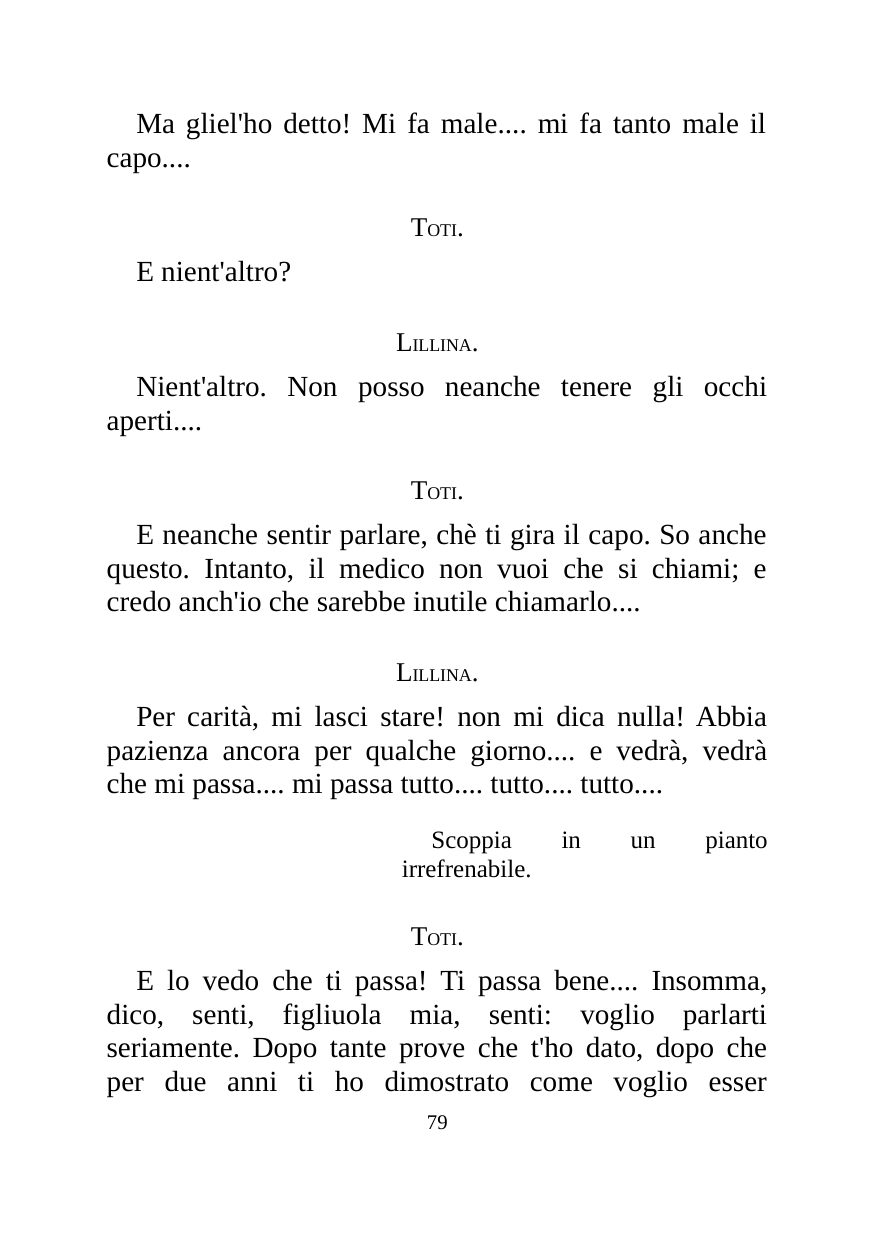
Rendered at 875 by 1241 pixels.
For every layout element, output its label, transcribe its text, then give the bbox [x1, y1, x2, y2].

text Nient'altro. Non posso neanche tenere gli occhi aperti.... [106, 369, 768, 436]
text Toti. [106, 474, 768, 505]
text Scoppia in un pianto irrefrenabile. [402, 825, 768, 882]
text Ma gliel'ho detto! Mi fa male.... mi fa tanto male il capo.... [106, 106, 768, 173]
text E neanche sentir parlare, chè ti gira il capo. So anche questo. Intanto, il medico non vuoi che si chiami; e credo anch'io che sarebbe inutile chiamarlo.... [106, 517, 768, 618]
text E lo vedo che ti passa! Ti passa bene.... Insomma, dico, senti, figliuola mia, senti: voglio parlarti seriamente. Dopo tante prove che t'ho dato, dopo che per due anni ti ho dimostrato come voglio esser [106, 963, 768, 1098]
text E nient'altro? [106, 254, 768, 288]
text Toti. [106, 920, 768, 951]
text Toti. [106, 211, 768, 242]
text Per carità, mi lasci stare! non mi dica nulla! Abbia pazienza ancora per qualche giorno.... e vedrà, vedrà che mi passa.... mi passa tutto.... tutto.... tutto.... [106, 699, 768, 800]
text Lillina. [106, 326, 768, 357]
text Lillina. [106, 656, 768, 687]
